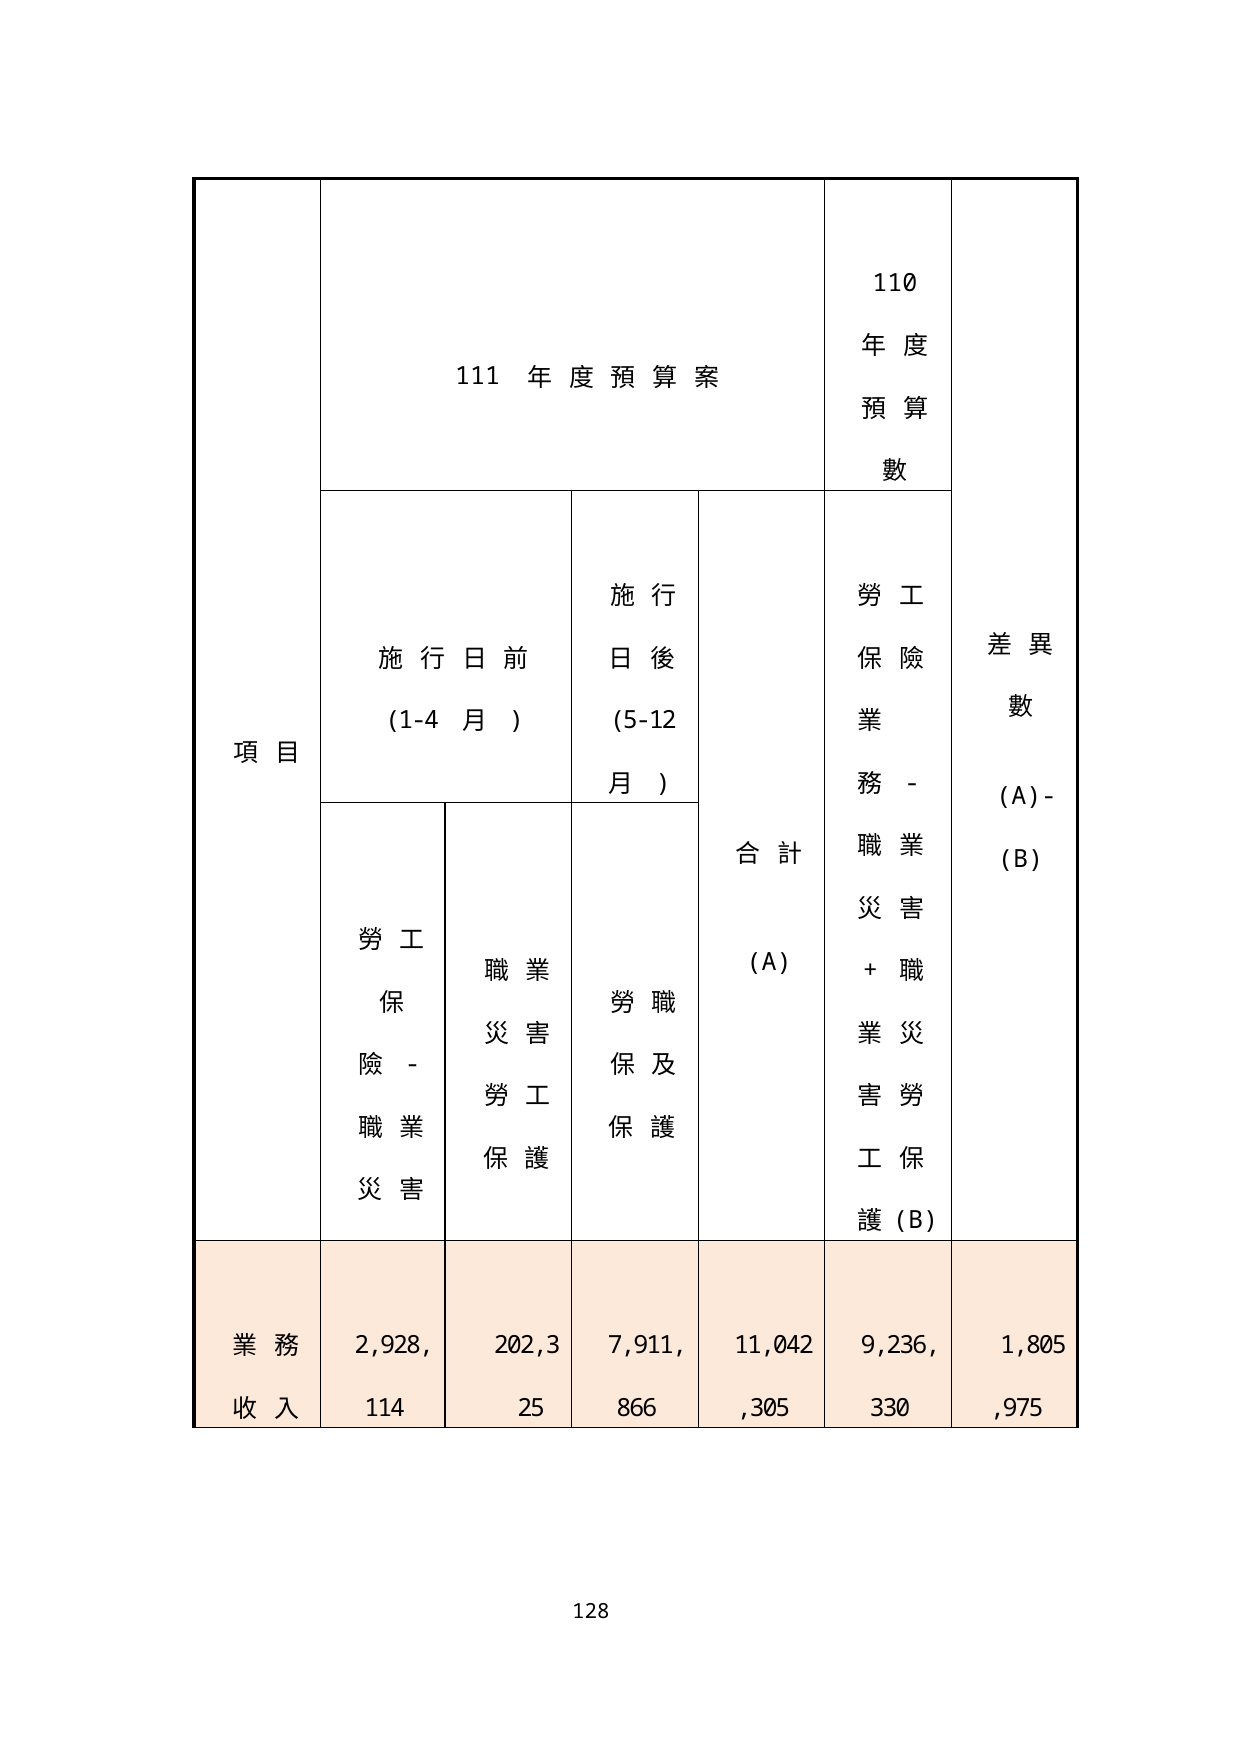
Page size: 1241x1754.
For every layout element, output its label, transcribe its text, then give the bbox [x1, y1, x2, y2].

table_header 110年度預算數 [825, 180, 951, 490]
table_cell 1,805,975 [952, 1241, 1076, 1427]
table_header 差異數 (A)-(B) [952, 180, 1076, 1240]
table_cell 勞工保險業務-職業災害+職業災害勞工保護(B) [825, 491, 951, 1240]
table_cell 11,042,305 [699, 1241, 824, 1427]
table_header 項目 [196, 180, 320, 1240]
table_cell 職業災害勞工保護 [446, 803, 571, 1240]
table_cell 2,928,114 [321, 1241, 444, 1427]
table_cell 202,325 [446, 1241, 571, 1427]
table_cell 業務收入 [196, 1241, 320, 1427]
table_header 111年度預算案 [321, 180, 824, 490]
table_cell 9,236,330 [825, 1241, 951, 1427]
table_cell 勞職保及保護 [572, 803, 698, 1240]
table_cell 施行日後 (5-12月) [572, 491, 698, 802]
table_cell 合計 (A) [699, 491, 824, 1240]
table_cell 勞工保險-職業災害 [321, 803, 444, 1240]
table_cell 7,911,866 [572, 1241, 698, 1427]
table_cell 施行日前 (1-4月) [321, 491, 571, 802]
